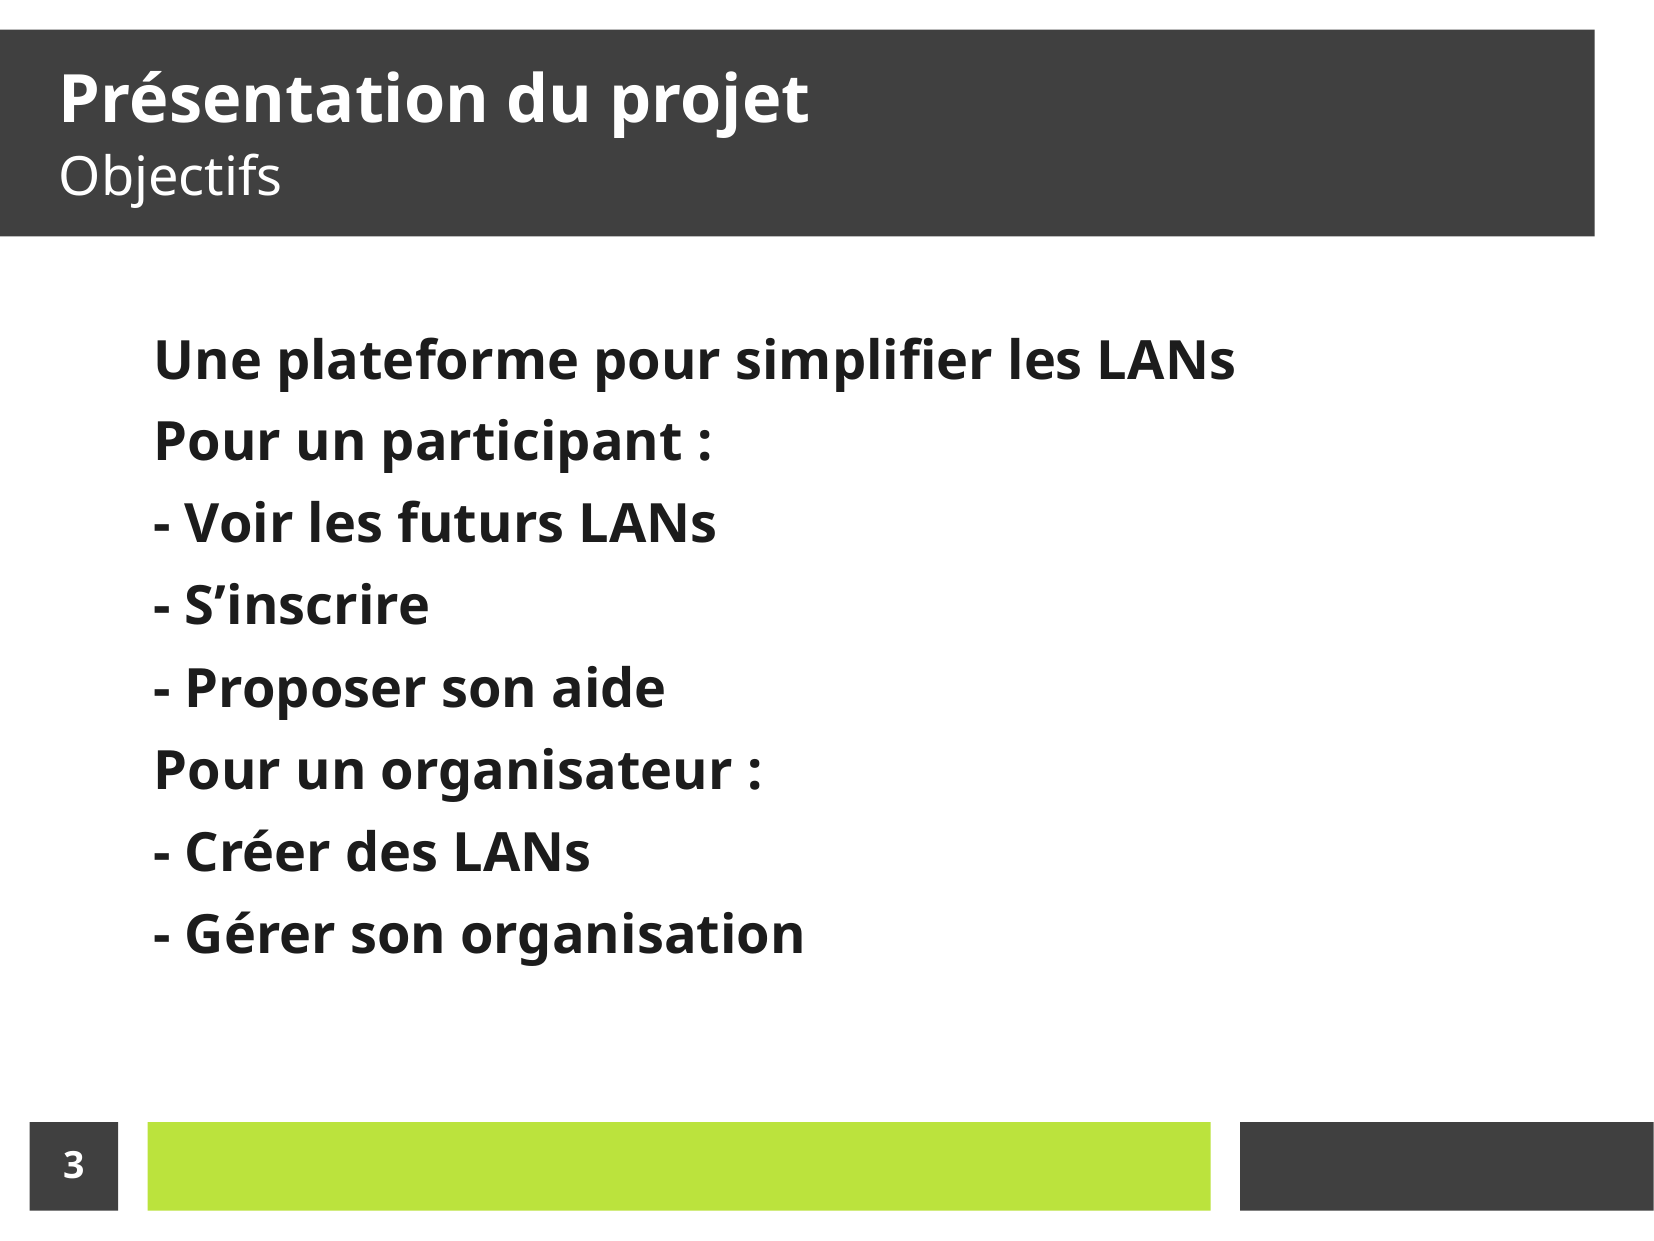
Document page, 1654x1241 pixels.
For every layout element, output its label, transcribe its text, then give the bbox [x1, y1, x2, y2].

title Présentation du projet [59, 47, 1595, 118]
list Une plateforme pour simplifier les LANs Pour un participant : - Voir les futurs LANs - S’inscrire - Proposer son aide Pour un organisateur : - Créer des LANs - Gérer son organisation [153, 324, 1565, 1093]
text_box [29, 1122, 119, 1211]
title Objectifs [59, 118, 1595, 207]
